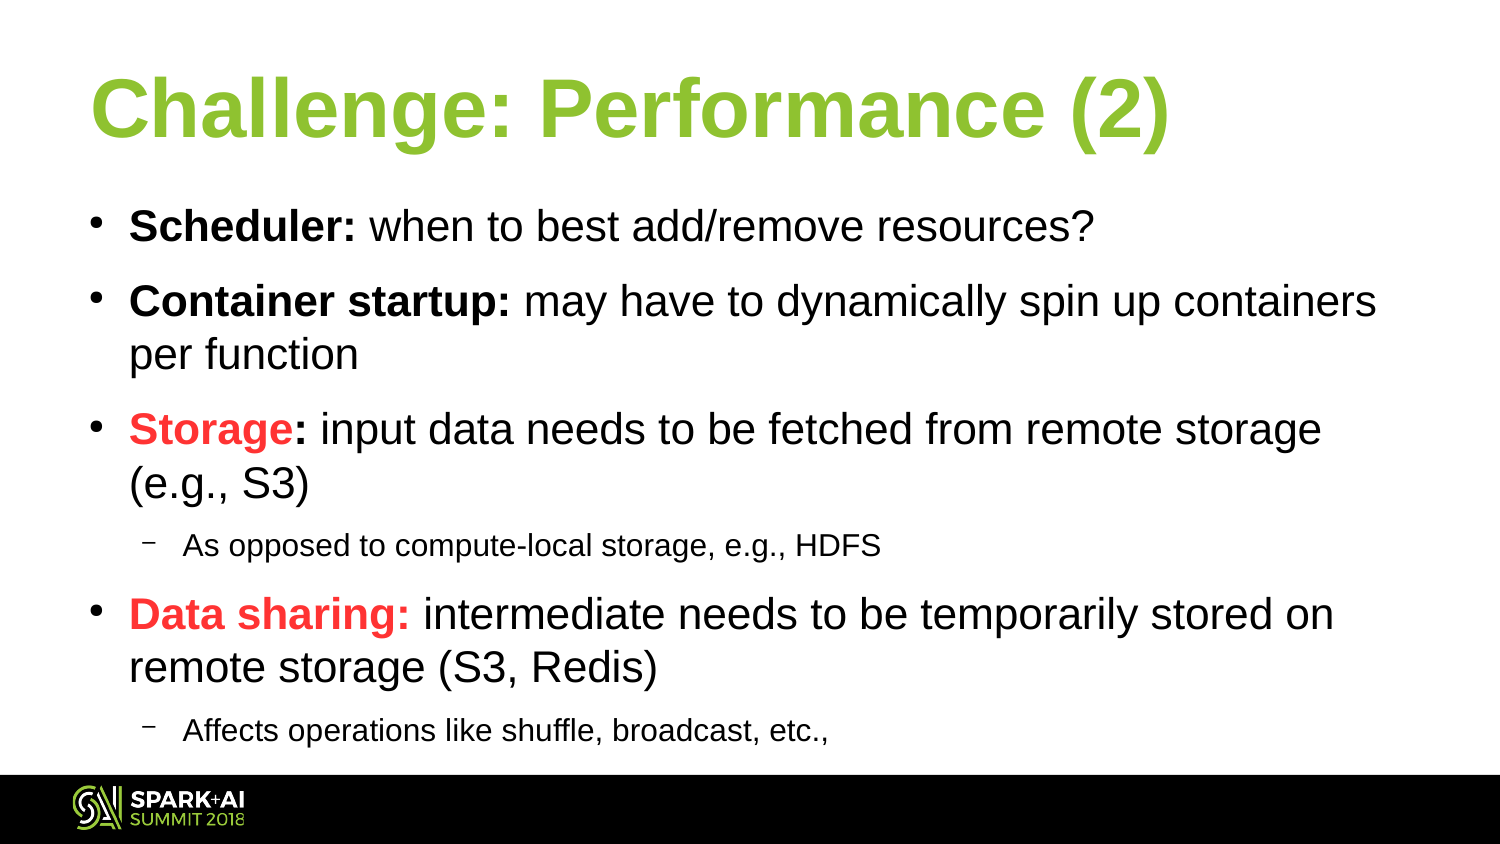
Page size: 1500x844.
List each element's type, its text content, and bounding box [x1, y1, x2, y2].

title Challenge: Performance (2) [75, 33, 1426, 175]
list Scheduler: when to best add/remove resources? Container startup: may have to dynamically spin up containers per function Storage: input data needs to be fetched from remote storage (e.g., S3) As opposed to compute-local storage, e.g., HDFS Data sharing: intermediate needs to be temporarily stored on remote storage (S3, Redis) Affects operations like shuffle, broadcast, etc., [75, 196, 1425, 754]
